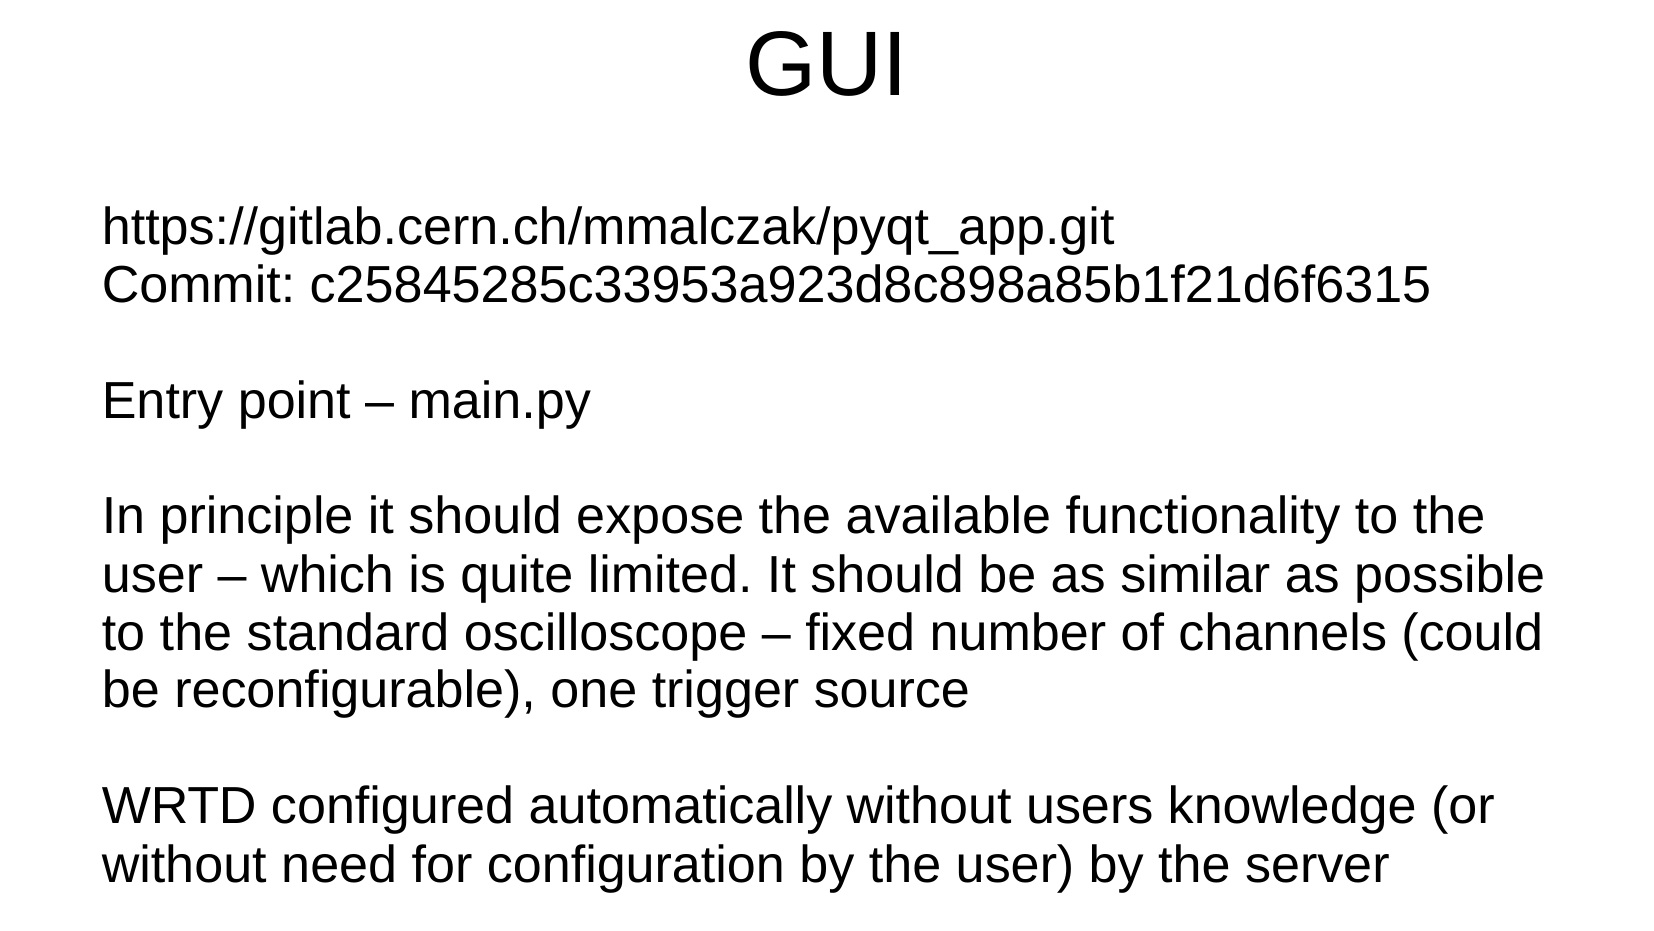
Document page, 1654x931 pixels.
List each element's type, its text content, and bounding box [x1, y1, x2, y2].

title GUI [82, 12, 1571, 218]
subtitle https://gitlab.cern.ch/mmalczak/pyqt_app.git Commit: c25845285c33953a923d8c898a85b1f21d6f6315 Entry point – main.py In principle it should expose the available functionality to the user – which is quite limited. It should be as similar as possible to the standard oscilloscope – fixed number of channels (could be reconfigurable), one trigger source WRTD configured automatically without users knowledge (or without need for configuration by the user) by the server [101, 197, 1591, 871]
